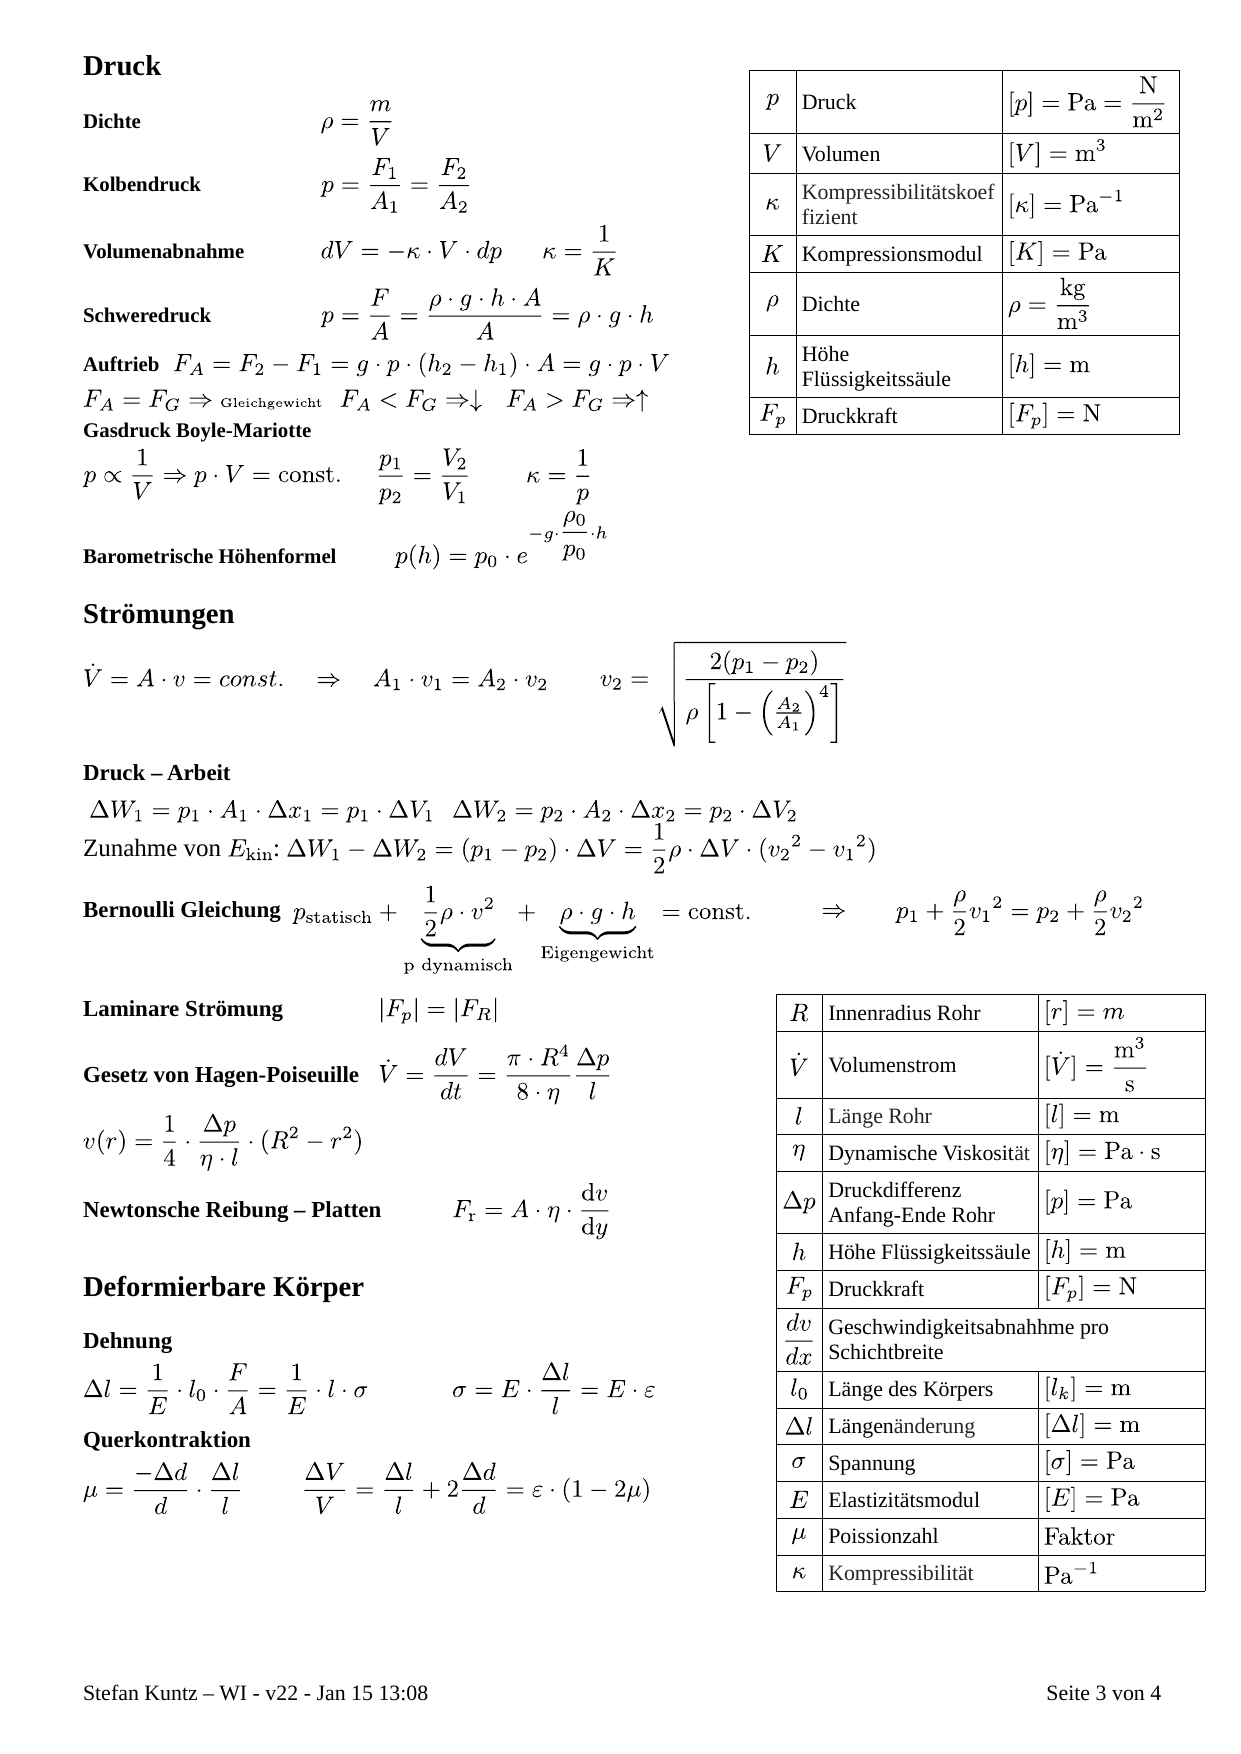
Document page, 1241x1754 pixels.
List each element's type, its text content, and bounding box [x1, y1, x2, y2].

table_cell [1039, 1135, 1205, 1171]
table_cell [1039, 1409, 1205, 1444]
subtitle Auftrieb [83, 352, 172, 377]
subtitle Kolbendruck [83, 158, 321, 213]
table_cell [1039, 1271, 1205, 1307]
table_cell [777, 1519, 822, 1554]
table_cell Druckdifferenz Anfang-Ende Rohr [823, 1172, 1038, 1233]
table_cell Poissionzahl [823, 1519, 1038, 1554]
table_header [750, 71, 796, 133]
subtitle [776, 994, 1218, 1627]
subtitle [752, 886, 1161, 974]
table_cell Höhe Flüssigkeitssäule [797, 336, 1002, 397]
subtitle Strömungen [83, 596, 1161, 629]
table_cell [1039, 1099, 1205, 1134]
table_cell [1003, 273, 1179, 335]
table_cell [777, 1482, 822, 1518]
table_header [777, 995, 822, 1031]
table_cell Länge Rohr [823, 1099, 1038, 1134]
table_cell Dynamische Viskosität [823, 1135, 1038, 1171]
subtitle Druck – Arbeit [83, 759, 1161, 785]
table_cell [750, 336, 796, 397]
table_cell [1039, 1445, 1205, 1481]
table_cell [1003, 134, 1179, 173]
table_cell Kompressibilitätskoeffizient [797, 174, 1002, 235]
table_cell [750, 398, 796, 434]
table_cell Elastizitätsmodul [823, 1482, 1038, 1518]
subtitle Bernoulli Gleichung [83, 886, 293, 974]
table_cell Volumen [797, 134, 1002, 173]
table_cell [777, 1556, 822, 1591]
subtitle Volumenabnahme [83, 225, 542, 276]
table_cell [1039, 1032, 1205, 1098]
table_cell [1039, 1234, 1205, 1270]
subtitle Deformierbare Körper [83, 1269, 776, 1302]
table_cell [777, 1445, 822, 1481]
subtitle [608, 511, 1161, 569]
table_cell [777, 1372, 822, 1407]
subtitle [654, 288, 749, 340]
table_cell Längenänderung [823, 1409, 1038, 1444]
table_cell [777, 1172, 822, 1233]
table_cell [777, 1271, 822, 1307]
subtitle [567, 1044, 776, 1105]
table_cell Druckkraft [823, 1271, 1038, 1307]
table_cell Höhe Flüssigkeitssäule [823, 1234, 1038, 1270]
table_cell [1003, 336, 1179, 397]
table_cell [777, 1409, 822, 1444]
table_cell Kompressibilität [823, 1556, 1038, 1591]
table_cell [1039, 1172, 1205, 1233]
table_header Innenradius Rohr [823, 995, 1038, 1031]
table_cell Kompressionsmodul [797, 236, 1002, 272]
subtitle [609, 1183, 776, 1239]
subtitle [616, 225, 749, 276]
subtitle Laminare Strömung [83, 995, 776, 1023]
table_cell [777, 1309, 822, 1371]
subtitle Druck [83, 48, 1161, 82]
subtitle Gesetz von Hagen-Poiseuille [83, 1044, 565, 1105]
table_cell Länge des Körpers [823, 1372, 1038, 1407]
table_header [1039, 995, 1205, 1031]
table_cell Spannung [823, 1445, 1038, 1481]
table_cell Geschwindigkeitsabnahhme pro Schichtbreite [823, 1309, 1205, 1371]
table_cell [777, 1234, 822, 1270]
table_header Druck [797, 71, 1002, 133]
table_cell [1039, 1482, 1205, 1518]
table_header [1003, 71, 1179, 133]
table_cell [750, 273, 796, 335]
subtitle Gasdruck Boyle-Mariotte [83, 418, 749, 442]
subtitle Dichte [83, 100, 320, 146]
subtitle Newtonsche Reibung – Platten [83, 1183, 452, 1239]
table_cell [777, 1032, 822, 1098]
subtitle [392, 100, 749, 146]
subtitle Schweredruck [83, 288, 321, 340]
subtitle [749, 70, 1224, 463]
subtitle Dehnung [83, 1327, 776, 1353]
table_cell Dichte [797, 273, 1002, 335]
table_cell [1039, 1519, 1205, 1554]
subtitle [470, 158, 749, 213]
table_cell [750, 236, 796, 272]
table_cell [777, 1099, 822, 1134]
table_cell Volumenstrom [823, 1032, 1038, 1098]
table_cell [750, 174, 796, 235]
subtitle [670, 352, 749, 377]
table_cell [777, 1135, 822, 1171]
text [877, 823, 1161, 874]
subtitle Barometrische Höhenformel [83, 511, 395, 569]
text Zunahme von : [83, 823, 286, 874]
subtitle Querkontraktion [83, 1427, 776, 1453]
table_cell Druckkraft [797, 398, 1002, 434]
table_cell [750, 134, 796, 173]
table_cell [1003, 174, 1179, 235]
table_cell [1039, 1372, 1205, 1407]
table_cell [1003, 236, 1179, 272]
table_cell [1039, 1556, 1205, 1591]
table_cell [1003, 398, 1179, 434]
